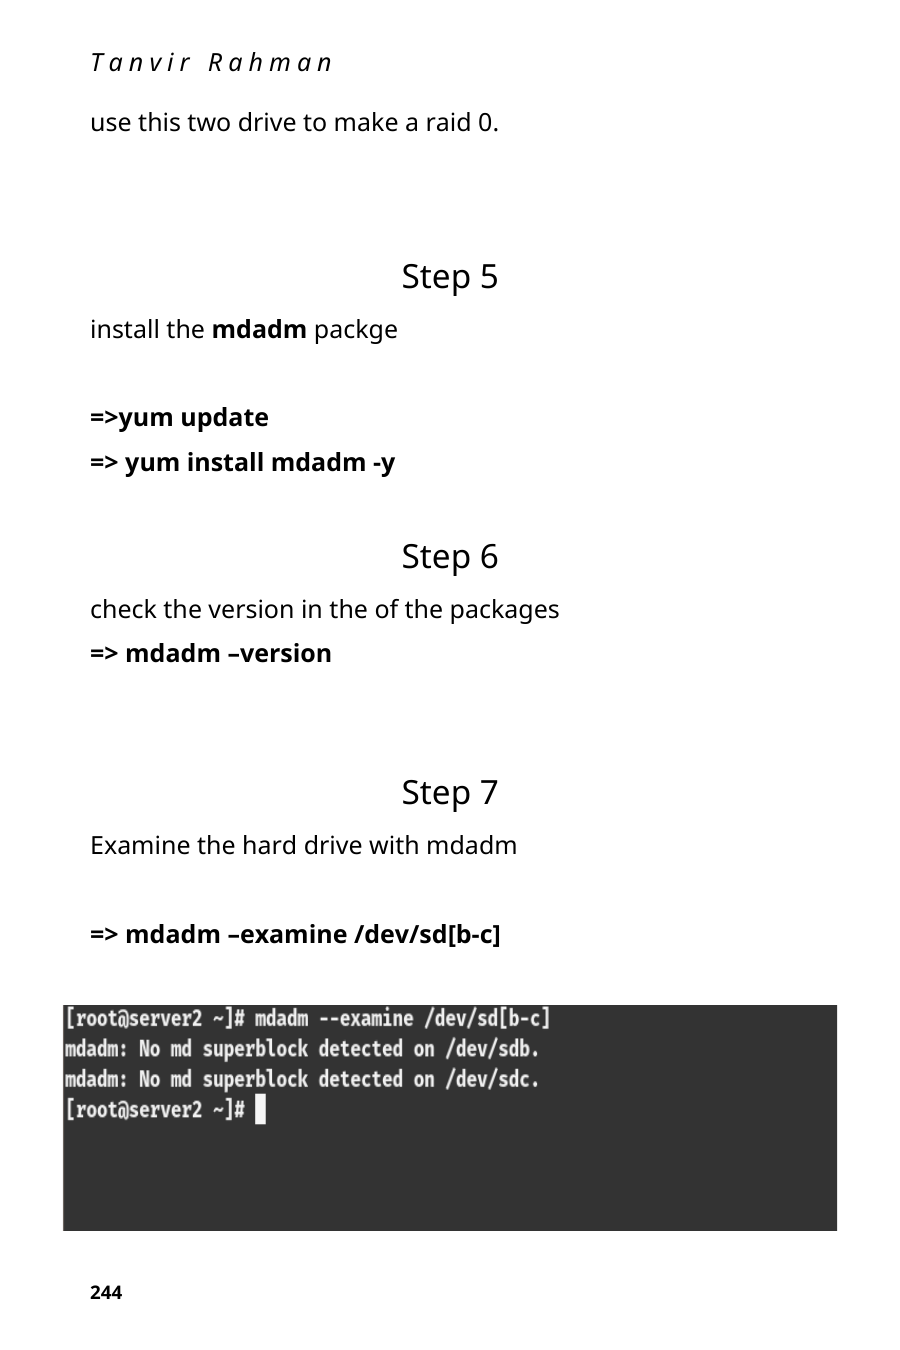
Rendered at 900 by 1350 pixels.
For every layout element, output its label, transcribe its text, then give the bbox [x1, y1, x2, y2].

text => yum install mdadm -y [90, 444, 810, 478]
text check the version in the of the packages [90, 592, 810, 626]
text Step 7 [90, 769, 810, 814]
text Examine the hard drive with mdadm [90, 828, 810, 862]
text => mdadm –examine /dev/sd[b-c] [90, 916, 810, 950]
text Step 6 [90, 533, 810, 578]
text => mdadm –version [90, 636, 810, 670]
picture [62, 1005, 838, 1231]
text Step 5 [90, 252, 810, 298]
text use this two drive to make a raid 0. [90, 105, 810, 139]
text =>yum update [90, 400, 810, 434]
text install the mdadm packge [90, 311, 810, 346]
